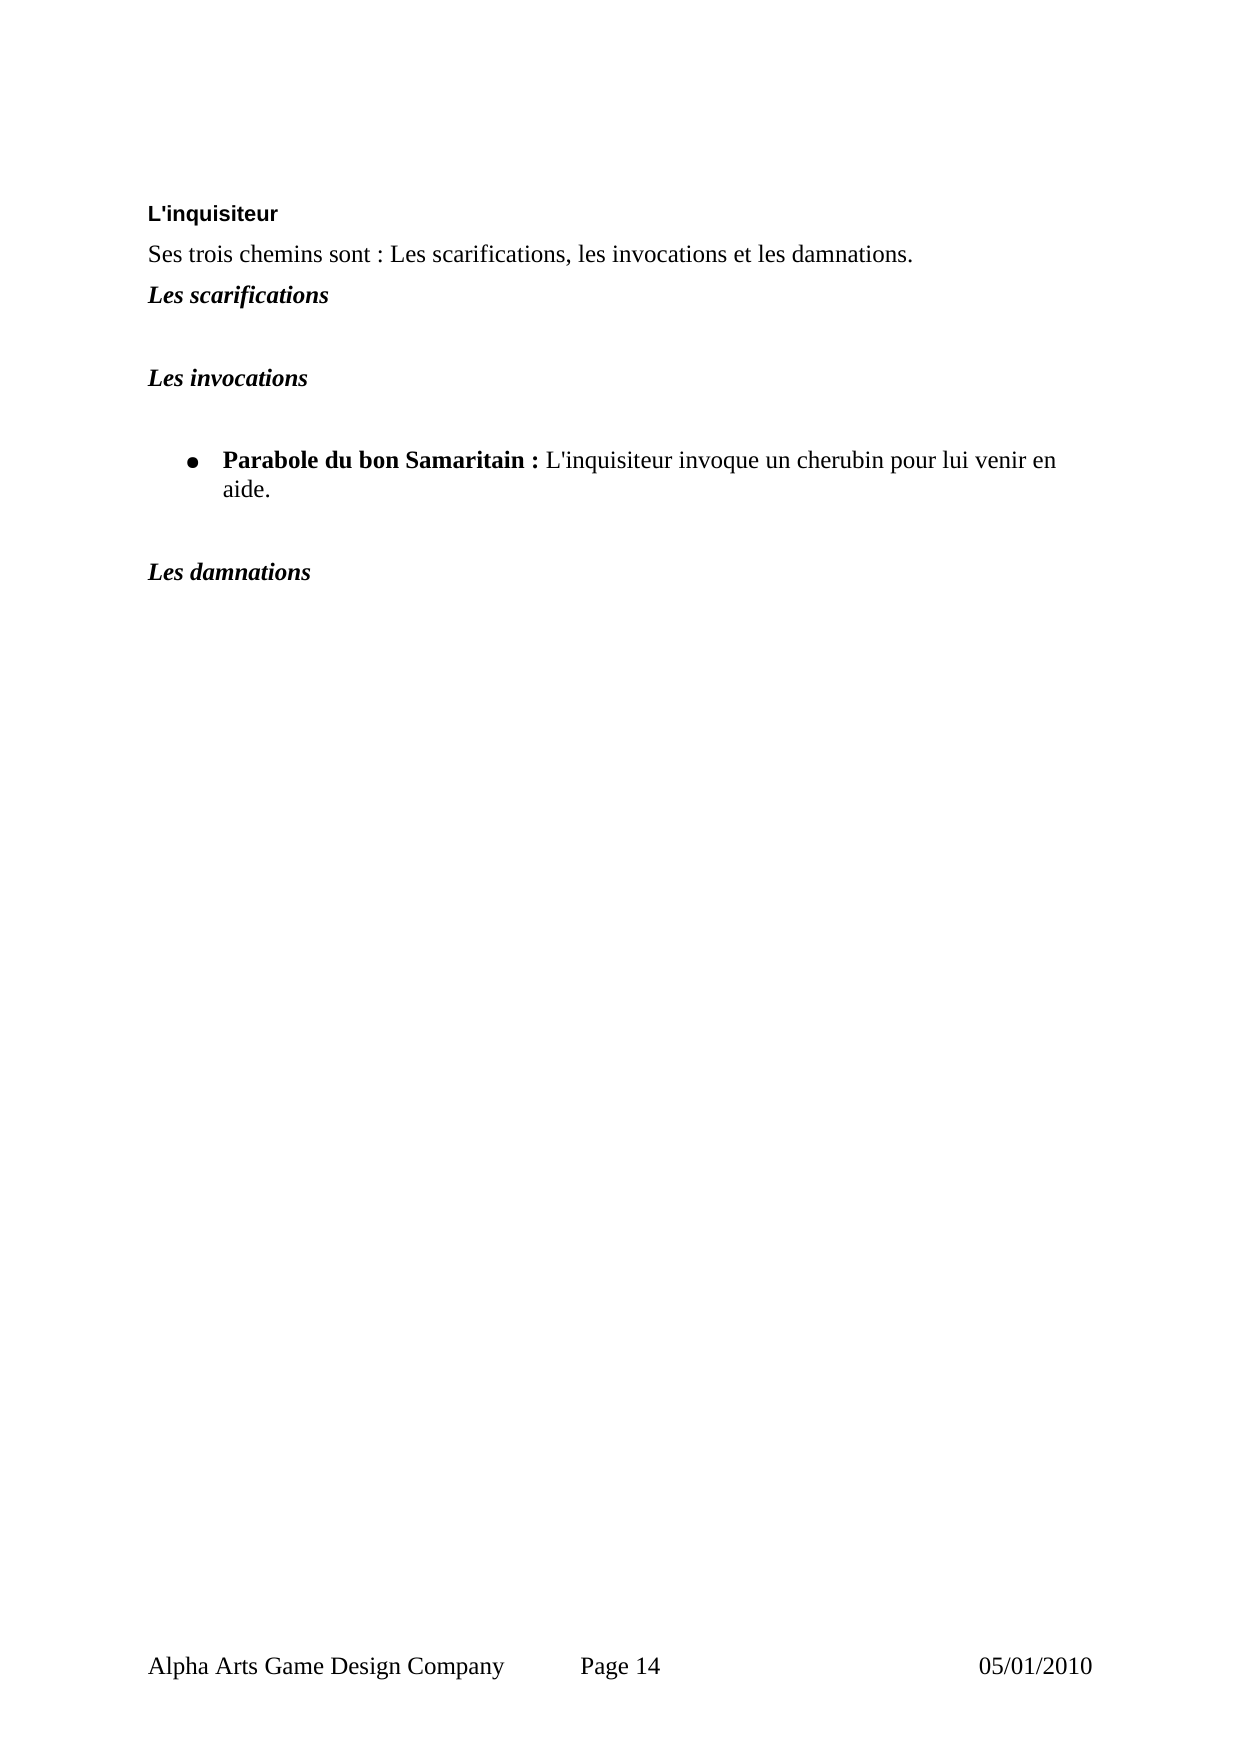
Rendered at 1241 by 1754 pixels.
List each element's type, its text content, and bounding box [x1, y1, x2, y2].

subtitle L'inquisiteur [148, 201, 1092, 227]
text Les damnations [148, 557, 1092, 585]
list Parabole du bon Samaritain : L'inquisiteur invoque un cherubin pour lui venir en aide. [185, 445, 1092, 503]
text Les invocations [148, 363, 1092, 392]
text Ses trois chemins sont : Les scarifications, les invocations et les damnations. [148, 239, 1092, 268]
text Les scarifications [148, 280, 1092, 309]
